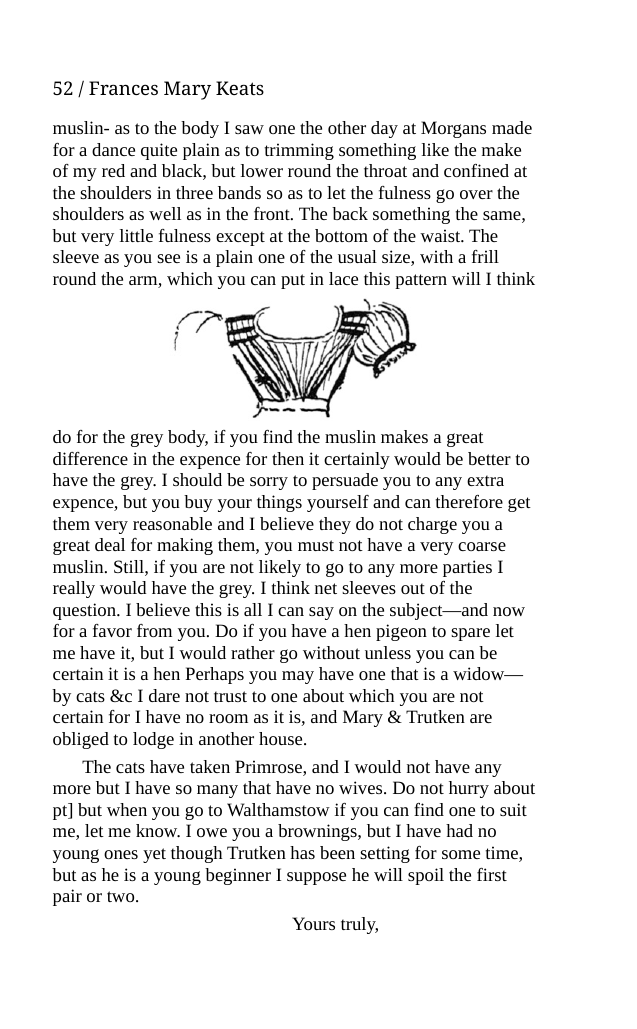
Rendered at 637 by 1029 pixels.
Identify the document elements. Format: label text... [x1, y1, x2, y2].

text muslin- as to the body I saw one the other day at Morgans made for a dance quite plain as to trimming something like the make of my red and black, but lower round the throat and confined at the shoulders in three bands so as to let the fulness go over the shoulders as well as in the front. The back something the same, but very little fulness except at the bottom of the waist. The sleeve as you see is a plain one of the usual size, with a frill round the arm, which you can put in lace this pattern will I think [52, 117, 538, 289]
text Yours truly, [52, 913, 538, 934]
text The cats have taken Primrose, and I would not have any more but I have so many that have no wives. Do not hurry about pt] but when you go to Walthamstow if you can find one to suit me, let me know. I owe you a brownings, but I have had no young ones yet though Trutken has been setting for some time, but as he is a young beginner I suppose he will spoil the first pair or two. [52, 756, 538, 907]
picture [163, 295, 428, 421]
text do for the grey body, if you find the muslin makes a great difference in the expence for then it certainly would be better to have the grey. I should be sorry to persuade you to any extra expence, but you buy your things yourself and can therefore get them very reasonable and I believe they do not charge you a great deal for making them, you must not have a very coarse muslin. Still, if you are not likely to go to any more parties I really would have the grey. I think net sleeves out of the question. I believe this is all I can say on the subject—and now for a favor from you. Do if you have a hen pigeon to spare let me have it, but I would rather go without unless you can be certain it is a hen Perhaps you may have one that is a widow—by cats &c I dare not trust to one about which you are not certain for I have no room as it is, and Mary & Trutken are obliged to lodge in another house. [52, 296, 538, 749]
